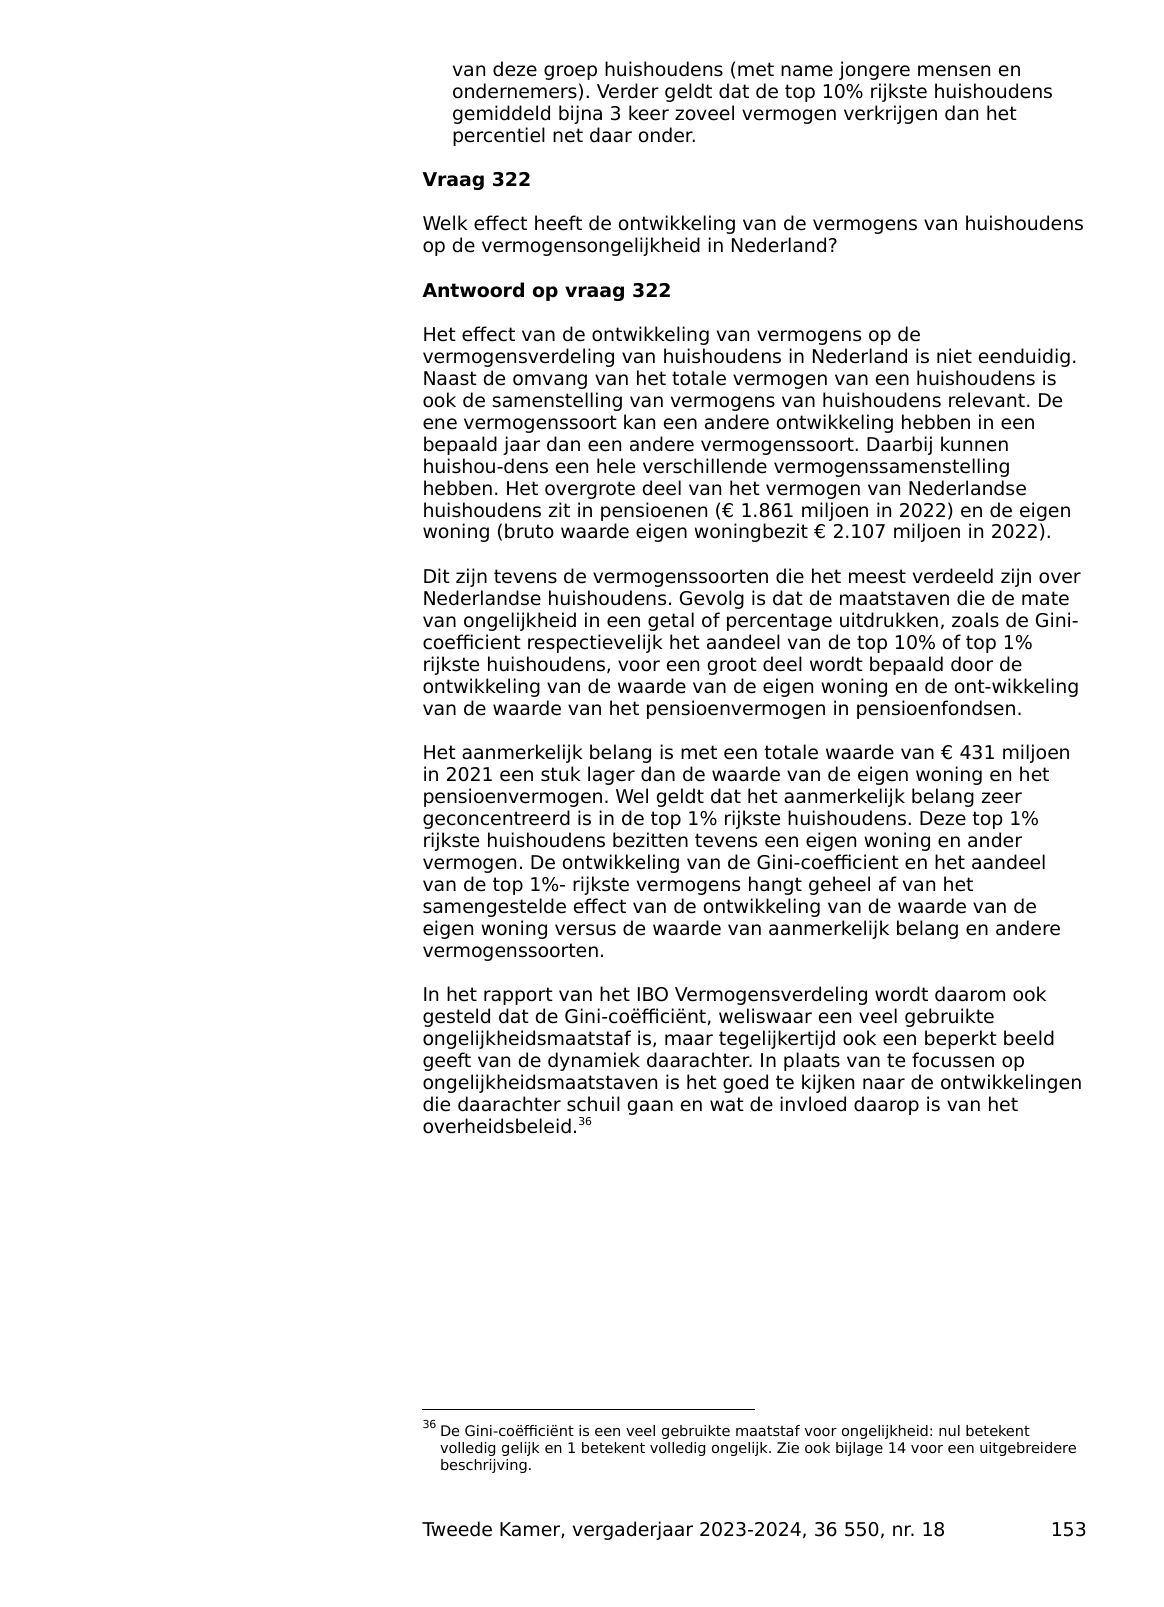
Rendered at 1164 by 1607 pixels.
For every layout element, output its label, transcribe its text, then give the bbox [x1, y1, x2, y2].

text Het aanmerkelijk belang is met een totale waarde van € 431 miljoen in 2021 een stuk lager dan de waarde van de eigen woning en het pensioenvermogen. Wel geldt dat het aanmerkelijk belang zeer geconcentreerd is in de top 1% rijkste huishoudens. Deze top 1% rijkste huishoudens bezitten tevens een eigen woning en ander vermogen. De ontwikkeling van de Gini-coefficient en het aandeel van de top 1%- rijkste vermogens hangt geheel af van het samengestelde effect van de ontwikkeling van de waarde van de eigen woning versus de waarde van aanmerkelijk belang en andere vermogenssoorten. [422, 742, 1087, 961]
text Het effect van de ontwikkeling van vermogens op de vermogensverdeling van huishoudens in Nederland is niet eenduidig. Naast de omvang van het totale vermogen van een huishoudens is ook de samenstelling van vermogens van huishoudens relevant. De ene vermogenssoort kan een andere ontwikkeling hebben in een bepaald jaar dan een andere vermogenssoort. Daarbij kunnen huishou-dens een hele verschillende vermogenssamenstelling hebben. Het overgrote deel van het vermogen van Nederlandse huishoudens zit in pensioenen (€ 1.861 miljoen in 2022) en de eigen woning (bruto waarde eigen woningbezit € 2.107 miljoen in 2022). [422, 324, 1087, 543]
text Dit zijn tevens de vermogenssoorten die het meest verdeeld zijn over Nederlandse huishoudens. Gevolg is dat de maatstaven die de mate van ongelijkheid in een getal of percentage uitdrukken, zoals de Gini-coefficient respectievelijk het aandeel van de top 10% of top 1% rijkste huishoudens, voor een groot deel wordt bepaald door de ontwikkeling van de waarde van de eigen woning en de ont-wikkeling van de waarde van het pensioenvermogen in pensioenfondsen. [422, 566, 1087, 719]
text van deze groep huishoudens (met name jongere mensen en ondernemers). Verder geldt dat de top 10% rijkste huishoudens gemiddeld bijna 3 keer zoveel vermogen verkrijgen dan het percentiel net daar onder. [422, 59, 1087, 147]
text Welk effect heeft de ontwikkeling van de vermogens van huishoudens op de vermogensongelijkheid in Nederland? [422, 213, 1087, 257]
subtitle Antwoord op vraag 322 [422, 279, 1087, 301]
text In het rapport van het IBO Vermogensverdeling wordt daarom ook gesteld dat de Gini-coëfficiënt, weliswaar een veel gebruikte ongelijkheidsmaatstaf is, maar tegelijkertijd ook een beperkt beeld geeft van de dynamiek daarachter. In plaats van te focussen op ongelijkheidsmaatstaven is het goed te kijken naar de ontwikkelingen die daarachter schuil gaan en wat de invloed daarop is van het overheidsbeleid. [422, 984, 1087, 1137]
text De Gini-coëfficiënt is een veel gebruikte maatstaf voor ongelijkheid: nul betekent volledig gelijk en 1 betekent volledig ongelijk. Zie ook bijlage 14 voor een uitgebreidere beschrijving. [422, 1418, 1087, 1474]
subtitle Vraag 322 [422, 169, 1087, 191]
